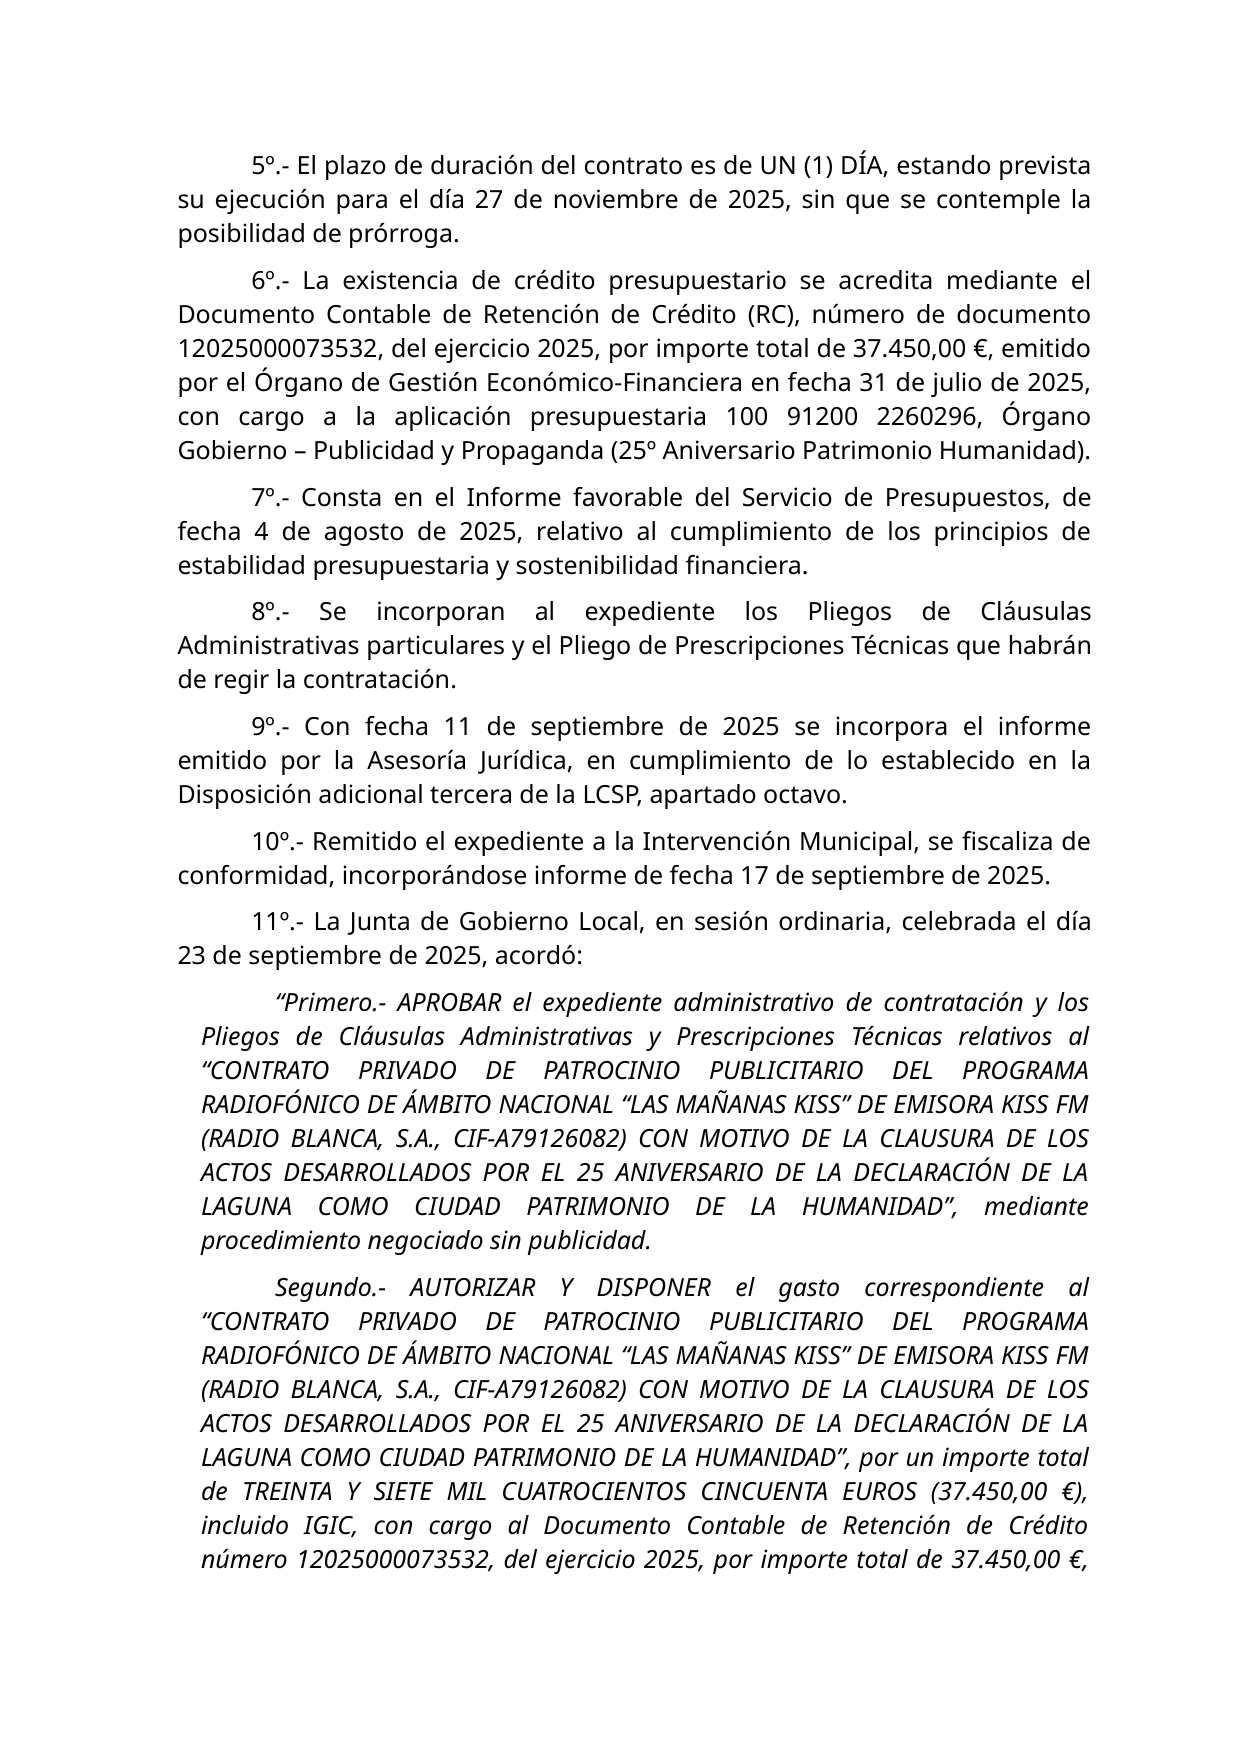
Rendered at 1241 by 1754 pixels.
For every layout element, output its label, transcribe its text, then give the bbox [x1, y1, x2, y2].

text 10º.- Remitido el expediente a la Intervención Municipal, se fiscaliza de conformidad, incorporándose informe de fecha 17 de septiembre de 2025. [177, 823, 1093, 891]
text Segundo.- AUTORIZAR Y DISPONER el gasto correspondiente al “CONTRATO PRIVADO DE PATROCINIO PUBLICITARIO DEL PROGRAMA RADIOFÓNICO DE ÁMBITO NACIONAL “LAS MAÑANAS KISS” DE EMISORA KISS FM (RADIO BLANCA, S.A., CIF-A79126082) CON MOTIVO DE LA CLAUSURA DE LOS ACTOS DESARROLLADOS POR EL 25 ANIVERSARIO DE LA DECLARACIÓN DE LA LAGUNA COMO CIUDAD PATRIMONIO DE LA HUMANIDAD”, por un importe total de TREINTA Y SIETE MIL CUATROCIENTOS CINCUENTA EUROS (37.450,00 €), incluido IGIC, con cargo al Documento Contable de Retención de Crédito número 12025000073532, del ejercicio 2025, por importe total de 37.450,00 €, [201, 1269, 1093, 1576]
text 5º.- El plazo de duración del contrato es de UN (1) DÍA, estando prevista su ejecución para el día 27 de noviembre de 2025, sin que se contemple la posibilidad de prórroga. [177, 148, 1093, 250]
text 8º.- Se incorporan al expediente los Pliegos de Cláusulas Administrativas particulares y el Pliego de Prescripciones Técnicas que habrán de regir la contratación. [177, 594, 1093, 696]
text 9º.- Con fecha 11 de septiembre de 2025 se incorpora el informe emitido por la Asesoría Jurídica, en cumplimiento de lo establecido en la Disposición adicional tercera de la LCSP, apartado octavo. [177, 708, 1093, 811]
text 7º.- Consta en el Informe favorable del Servicio de Presupuestos, de fecha 4 de agosto de 2025, relativo al cumplimiento de los principios de estabilidad presupuestaria y sostenibilidad financiera. [177, 479, 1093, 581]
text 6º.- La existencia de crédito presupuestario se acredita mediante el Documento Contable de Retención de Crédito (RC), número de documento 12025000073532, del ejercicio 2025, por importe total de 37.450,00 €, emitido por el Órgano de Gestión Económico-Financiera en fecha 31 de julio de 2025, con cargo a la aplicación presupuestaria 100 91200 2260296, Órgano Gobierno – Publicidad y Propaganda (25º Aniversario Patrimonio Humanidad). [177, 262, 1093, 467]
text “Primero.- APROBAR el expediente administrativo de contratación y los Pliegos de Cláusulas Administrativas y Prescripciones Técnicas relativos al “CONTRATO PRIVADO DE PATROCINIO PUBLICITARIO DEL PROGRAMA RADIOFÓNICO DE ÁMBITO NACIONAL “LAS MAÑANAS KISS” DE EMISORA KISS FM (RADIO BLANCA, S.A., CIF-A79126082) CON MOTIVO DE LA CLAUSURA DE LOS ACTOS DESARROLLADOS POR EL 25 ANIVERSARIO DE LA DECLARACIÓN DE LA LAGUNA COMO CIUDAD PATRIMONIO DE LA HUMANIDAD”, mediante procedimiento negociado sin publicidad. [201, 984, 1093, 1257]
text 11º.- La Junta de Gobierno Local, en sesión ordinaria, celebrada el día 23 de septiembre de 2025, acordó: [177, 904, 1093, 972]
